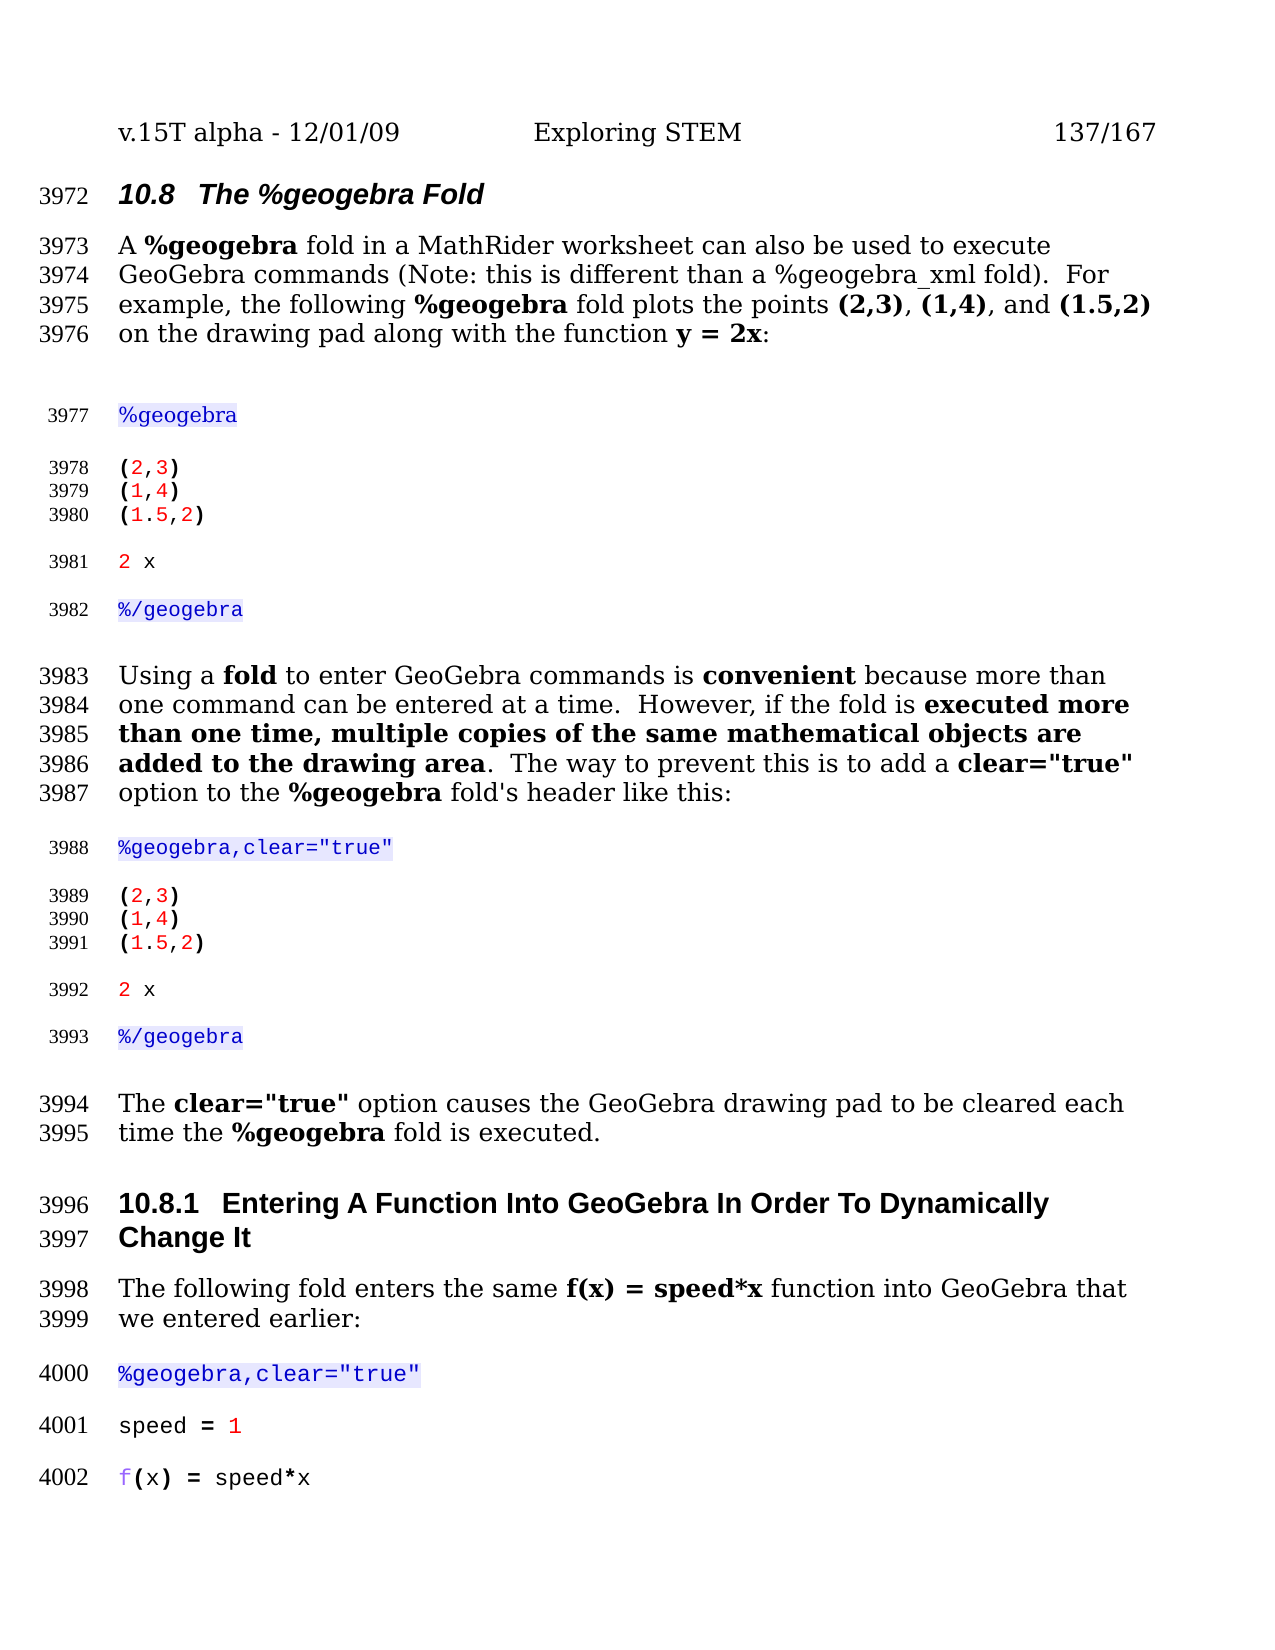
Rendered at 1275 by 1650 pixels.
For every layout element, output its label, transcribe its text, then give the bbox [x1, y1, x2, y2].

subtitle Entering A Function Into GeoGebra In Order To Dynamically Change It [118, 1186, 1157, 1253]
text %/geogebra [118, 599, 1157, 622]
subtitle The %geogebra Fold [118, 177, 1157, 210]
text (1,4) [118, 908, 1157, 932]
text (2,3) [118, 457, 1157, 480]
text Using a fold to enter GeoGebra commands is convenient because more than one command can be entered at a time. However, if the fold is executed more than one time, multiple copies of the same mathematical objects are added to the drawing area. The way to prevent this is to add a clear="true" option to the %geogebra fold's header like this: [118, 661, 1157, 808]
text The clear="true" option causes the GeoGebra drawing pad to be cleared each time the %geogebra fold is executed. [118, 1088, 1157, 1147]
text %geogebra [118, 403, 1157, 427]
text A %geogebra fold in a MathRider worksheet can also be used to execute GeoGebra commands (Note: this is different than a %geogebra_xml fold). For example, the following %geogebra fold plots the points (2,3), (1,4), and (1.5,2) on the drawing pad along with the function y = 2x: [118, 231, 1157, 348]
text The following fold enters the same f(x) = speed*x function into GeoGebra that we entered earlier: [118, 1274, 1157, 1333]
text (2,3) [118, 884, 1157, 908]
text %geogebra,clear="true" [118, 837, 1157, 861]
text f(x) = speed*x [118, 1466, 1157, 1492]
text 2 x [118, 551, 1157, 575]
text speed = 1 [118, 1414, 1157, 1440]
text %/geogebra [118, 1026, 1157, 1050]
text (1.5,2) [118, 504, 1157, 528]
text (1.5,2) [118, 932, 1157, 956]
text %geogebra,clear="true" [118, 1363, 1157, 1388]
text 2 x [118, 979, 1157, 1003]
text (1,4) [118, 480, 1157, 504]
